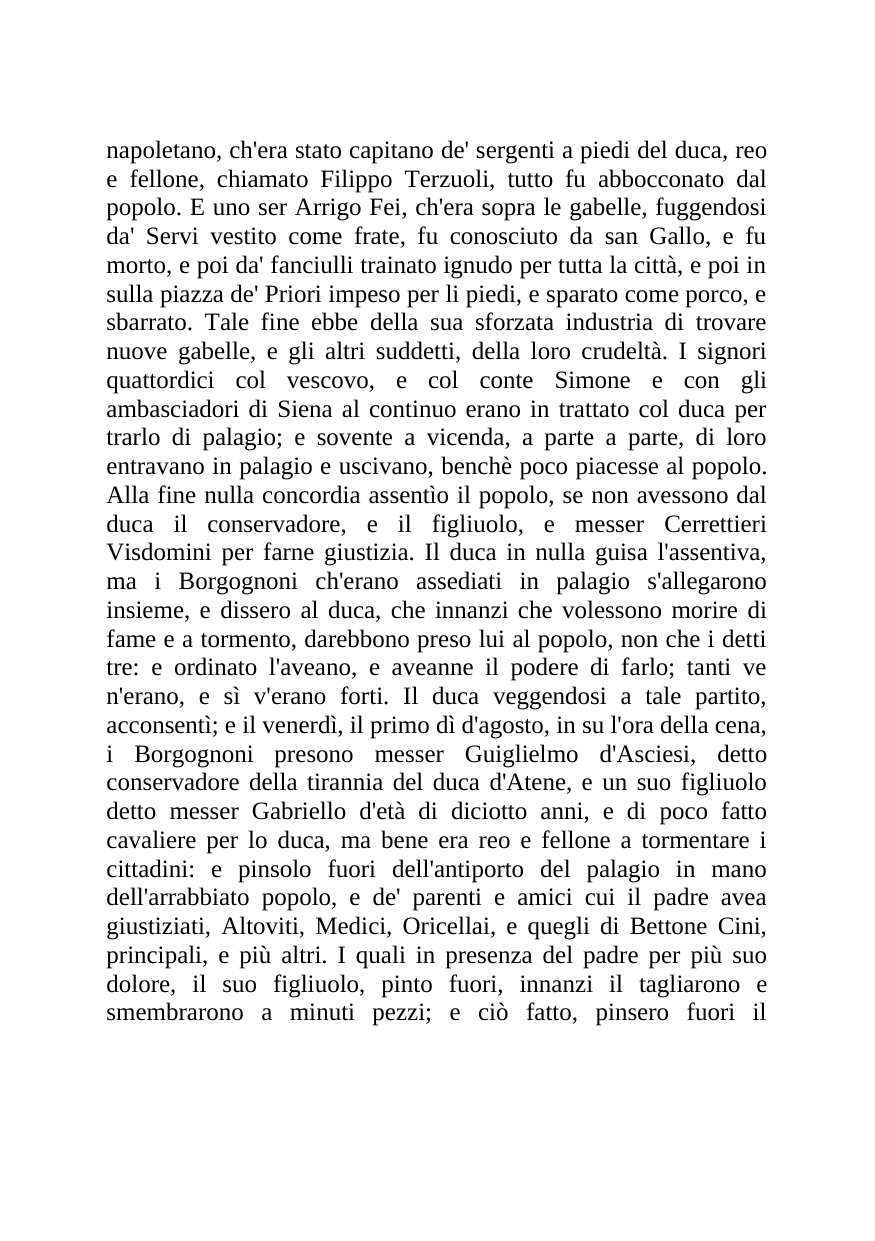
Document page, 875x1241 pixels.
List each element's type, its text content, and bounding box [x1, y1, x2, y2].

text napoletano, ch'era stato capitano de' sergenti a piedi del duca, reo e fellone, chiamato Filippo Terzuoli, tutto fu abbocconato dal popolo. E uno ser Arrigo Fei, ch'era sopra le gabelle, fuggendosi da' Servi vestito come frate, fu conosciuto da san Gallo, e fu morto, e poi da' fanciulli trainato ignudo per tutta la città, e poi in sulla piazza de' Priori impeso per li piedi, e sparato come porco, e sbarrato. Tale fine ebbe della sua sforzata industria di trovare nuove gabelle, e gli altri suddetti, della loro crudeltà. I signori quattordici col vescovo, e col conte Simone e con gli ambasciadori di Siena al continuo erano in trattato col duca per trarlo di palagio; e sovente a vicenda, a parte a parte, di loro entravano in palagio e uscivano, benchè poco piacesse al popolo. Alla fine nulla concordia assentìo il popolo, se non avessono dal duca il conservadore, e il figliuolo, e messer Cerrettieri Visdomini per farne giustizia. Il duca in nulla guisa l'assentiva, ma i Borgognoni ch'erano assediati in palagio s'allegarono insieme, e dissero al duca, che innanzi che volessono morire di fame e a tormento, darebbono preso lui al popolo, non che i detti tre: e ordinato l'aveano, e aveanne il podere di farlo; tanti ve n'erano, e sì v'erano forti. Il duca veggendosi a tale partito, acconsentì; e il venerdì, il primo dì d'agosto, in su l'ora della cena, i Borgognoni presono messer Guiglielmo d'Asciesi, detto conservadore della tirannia del duca d'Atene, e un suo figliuolo detto messer Gabriello d'età di diciotto anni, e di poco fatto cavaliere per lo duca, ma bene era reo e fellone a tormentare i cittadini: e pinsolo fuori dell'antiporto del palagio in mano dell'arrabbiato popolo, e de' parenti e amici cui il padre avea giustiziati, Altoviti, Medici, Oricellai, e quegli di Bettone Cini, principali, e più altri. I quali in presenza del padre per più suo dolore, il suo figliuolo, pinto fuori, innanzi il tagliarono e smembrarono a minuti pezzi; e ciò fatto, pinsero fuori il [106, 135, 768, 1026]
